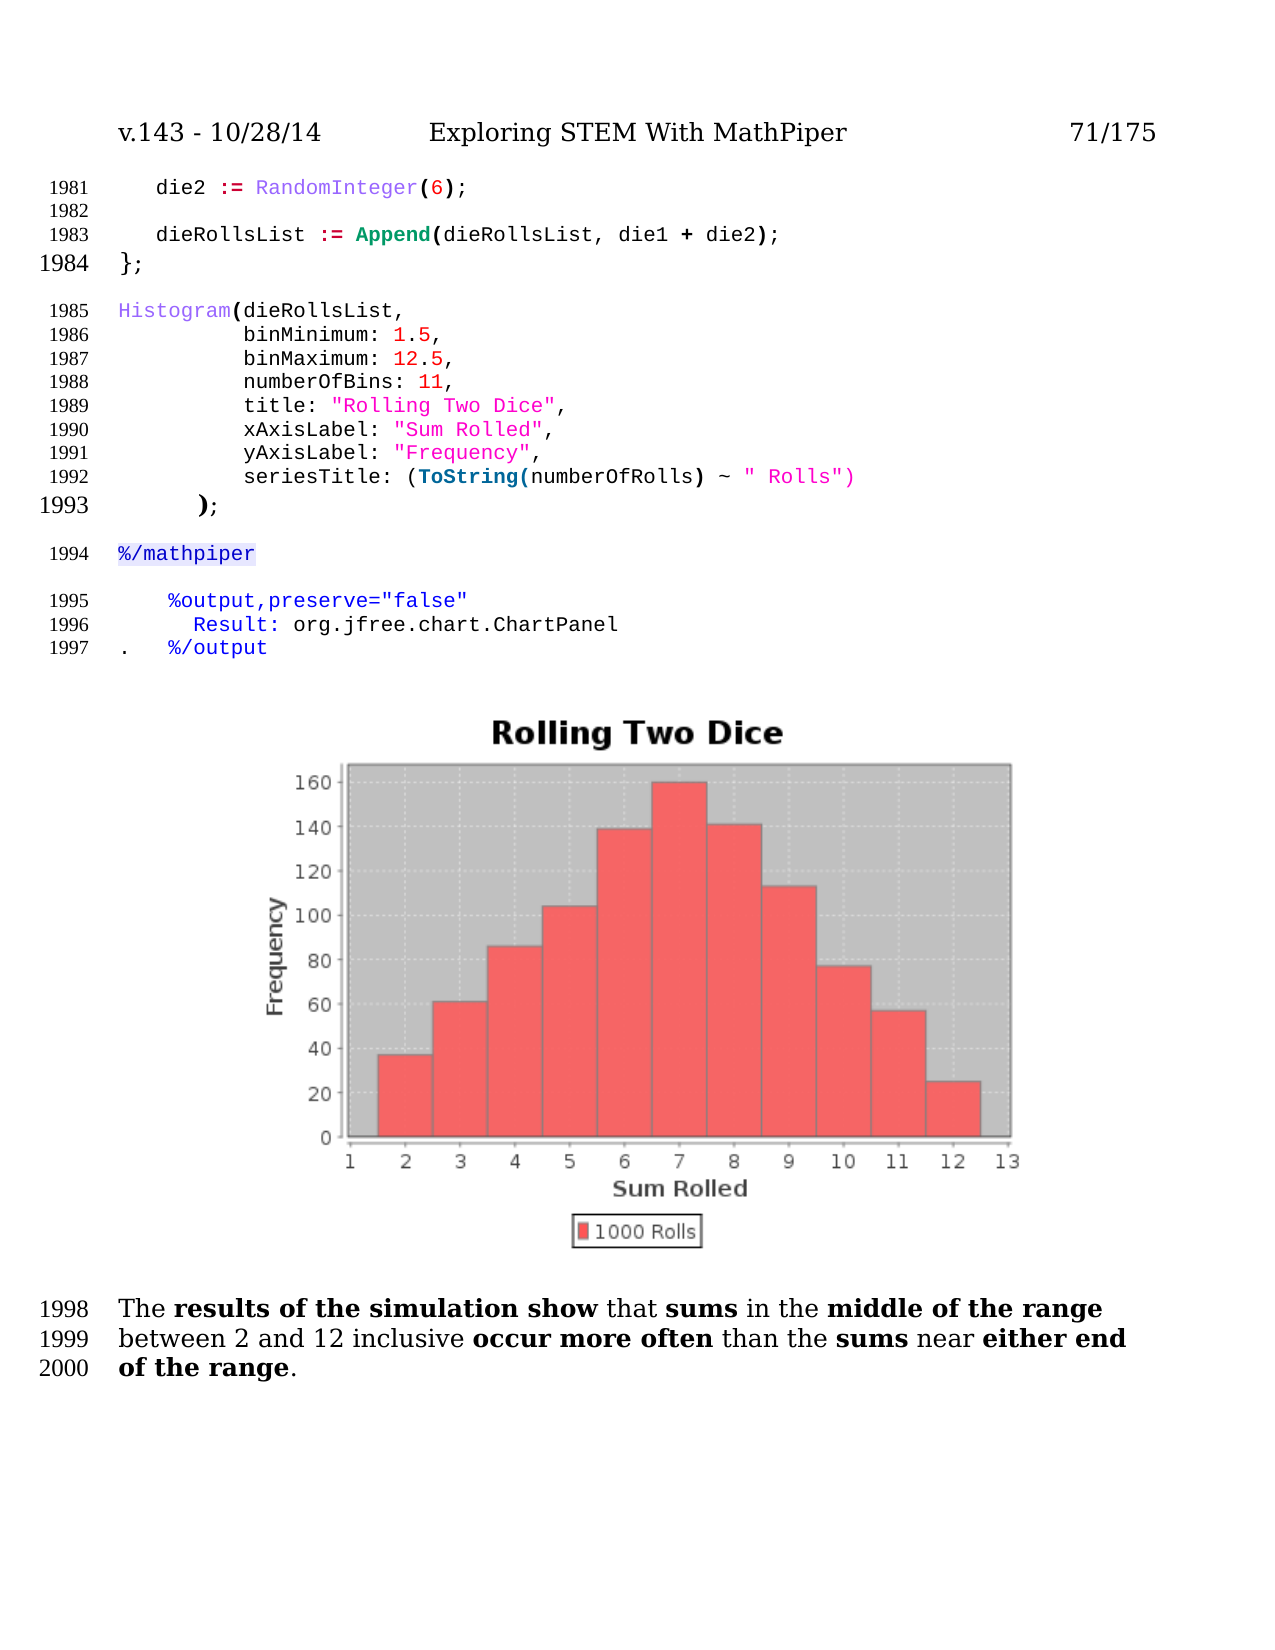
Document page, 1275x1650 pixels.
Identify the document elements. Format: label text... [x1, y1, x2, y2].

picture [245, 714, 1030, 1250]
text %/mathpiper [118, 543, 1157, 566]
text seriesTitle: (ToString(numberOfRolls) ~ " Rolls") [118, 466, 1157, 490]
text binMaximum: 12.5, [118, 348, 1157, 371]
text binMinimum: 1.5, [118, 324, 1157, 348]
text %output,preserve="false" [118, 590, 1157, 614]
text die2 := RandomInteger(6); [118, 177, 1157, 200]
text xAxisLabel: "Sum Rolled", [118, 419, 1157, 442]
text yAxisLabel: "Frequency", [118, 442, 1157, 466]
text }; [118, 248, 1157, 277]
text dieRollsList := Append(dieRollsList, die1 + die2); [118, 224, 1157, 248]
text . %/output [118, 637, 1157, 661]
text numberOfBins: 11, [118, 371, 1157, 395]
text Result: org.jfree.chart.ChartPanel [118, 614, 1157, 637]
text ); [118, 490, 1157, 519]
text Histogram(dieRollsList, [118, 301, 1157, 324]
text title: "Rolling Two Dice", [118, 395, 1157, 419]
text The results of the simulation show that sums in the middle of the range between 2 and 12 inclusive occur more often than the sums near either end of the range. [118, 1294, 1157, 1382]
